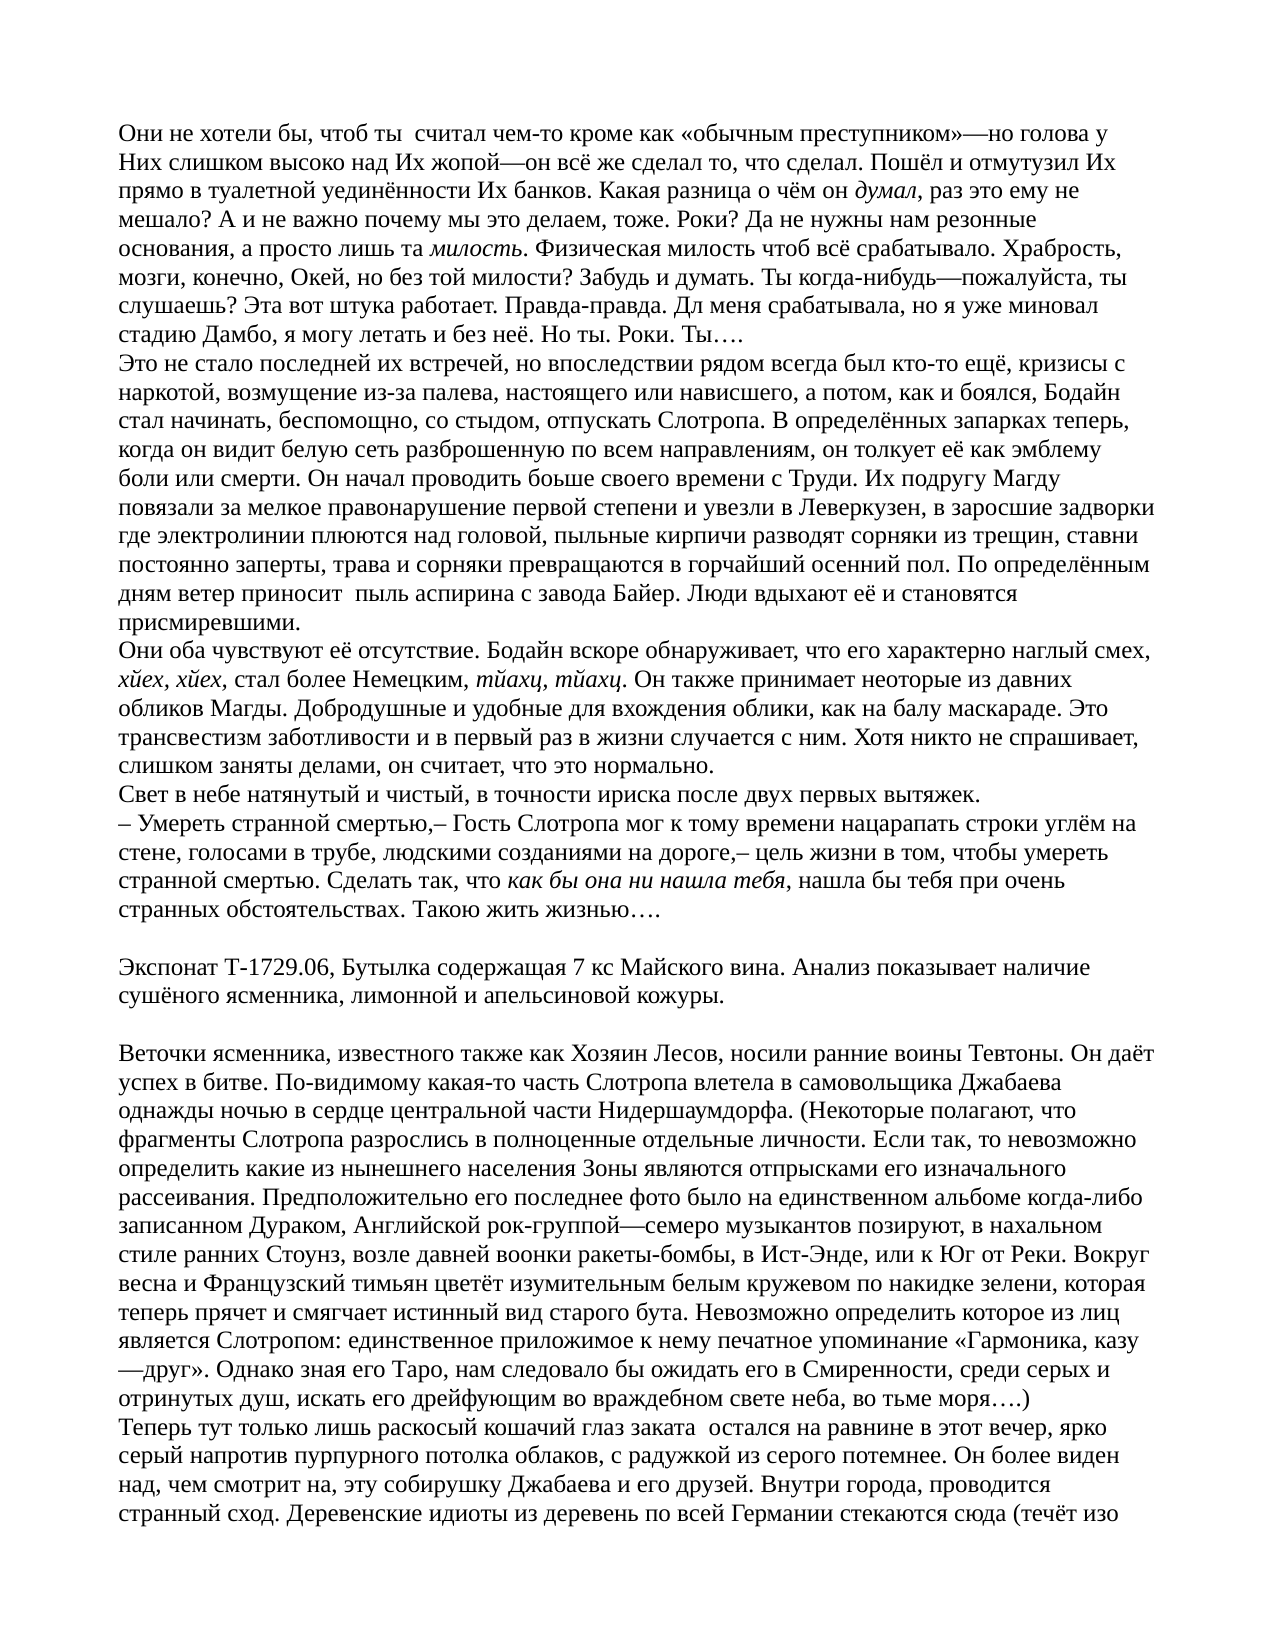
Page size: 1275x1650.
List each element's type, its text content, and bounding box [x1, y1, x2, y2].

text Они оба чувствуют её отсутствие. Бодайн вскоре обнаруживает, что его характерно наглый смех, хйех, хйех, стал более Немецким, тйахц, тйахц. Он также принимает неоторые из давних обликов Магды. Добродушные и удобные для вхождения облики, как на балу маскараде. Это трансвестизм заботливости и в первый раз в жизни случается с ним. Хотя никто не спрашивает, слишком заняты делами, он считает, что это нормально. [118, 636, 1157, 779]
text Они не хотели бы, чтоб ты считал чем-то кроме как «обычным преступником»—но голова у Них слишком высоко над Их жопой—он всё же сделал то, что сделал. Пошёл и отмутузил Их прямо в туалетной уединённости Их банков. Какая разница о чём он думал, раз это ему не мешало? А и не важно почему мы это делаем, тоже. Роки? Да не нужны нам резонные основания, а просто лишь та милость. Физическая милость чтоб всё срабатывало. Храбрость, мозги, конечно, Окей, но без той милости? Забудь и думать. Ты когда-нибудь—пожалуйста, ты слушаешь? Эта вот штука работает. Правда-правда. Дл меня срабатывала, но я уже миновал стадию Дамбо, я могу летать и без неё. Но ты. Роки. Ты…. [118, 118, 1157, 348]
text Экспонат Т-1729.06, Бутылка содержащая 7 кс Майского вина. Анализ показывает наличие сушёного ясменника, лимонной и апельсиновой кожуры. [118, 952, 1157, 1009]
text Теперь тут только лишь раскосый кошачий глаз заката остался на равнине в этот вечер, ярко серый напротив пурпурного потолка облаков, с радужкой из серого потемнее. Он более виден над, чем смотрит на, эту собирушку Джабаева и его друзей. Внутри города, проводится странный сход. Деревенские идиоты из деревень по всей Германии стекаются сюда (течёт изо [118, 1412, 1157, 1527]
text Веточки ясменника, известного также как Хозяин Лесов, носили ранние воины Тевтоны. Он даёт успех в битве. По-видимому какая-то часть Слотропа влетела в самовольщика Джабаева однажды ночью в сердце центральной части Нидершаумдорфа. (Некоторые полагают, что фрагменты Слотропа разрослись в полноценные отдельные личности. Если так, то невозможно определить какие из нынешнего населения Зоны являются отпрысками его изначального рассеивания. Предположительно его последнее фото было на единственном альбоме когда-либо записанном Дураком, Английской рок-группой—семеро музыкантов позируют, в нахальном стиле ранних Стоунз, возле давней воонки ракеты-бомбы, в Ист-Энде, или к Юг от Реки. Вокруг весна и Французский тимьян цветёт изумительным белым кружевом по накидке зелени, которая теперь прячет и смягчает истинный вид старого бута. Невозможно определить которое из лиц является Слотропом: единственное приложимое к нему печатное упоминание «Гармоника, казу—друг». Однако зная его Таро, нам следовало бы ожидать его в Смиренности, среди серых и отринутых душ, искать его дрейфующим во враждебном свете неба, во тьме моря….) [118, 1038, 1157, 1412]
text Свет в небе натянутый и чистый, в точности ириска после двух первых вытяжек. [118, 779, 1157, 808]
text Это не стало последней их встречей, но впоследствии рядом всегда был кто-то ещё, кризисы с наркотой, возмущение из-за палева, настоящего или нависшего, а потом, как и боялся, Бодайн стал начинать, беспомощно, со стыдом, отпускать Слотропа. В определённых запарках теперь, когда он видит белую сеть разброшенную по всем направлениям, он толкует её как эмблему боли или смерти. Он начал проводить боьше своего времени с Труди. Их подругу Магду повязали за мелкое правонарушение первой степени и увезли в Леверкузен, в заросшие задворки где электролинии плюются над головой, пыльные кирпичи разводят сорняки из трещин, ставни постоянно заперты, трава и сорняки превращаются в горчайший осенний пол. По определённым дням ветер приносит пыль аспирина с завода Байер. Люди вдыхают её и становятся присмиревшими. [118, 348, 1157, 636]
text – Умереть странной смертью,– Гость Слотропа мог к тому времени нацарапать строки углём на стене, голосами в трубе, людскими созданиями на дороге,– цель жизни в том, чтобы умереть странной смертью. Сделать так, что как бы она ни нашла тебя, нашла бы тебя при очень странных обстоятельствах. Такою жить жизнью…. [118, 808, 1157, 923]
